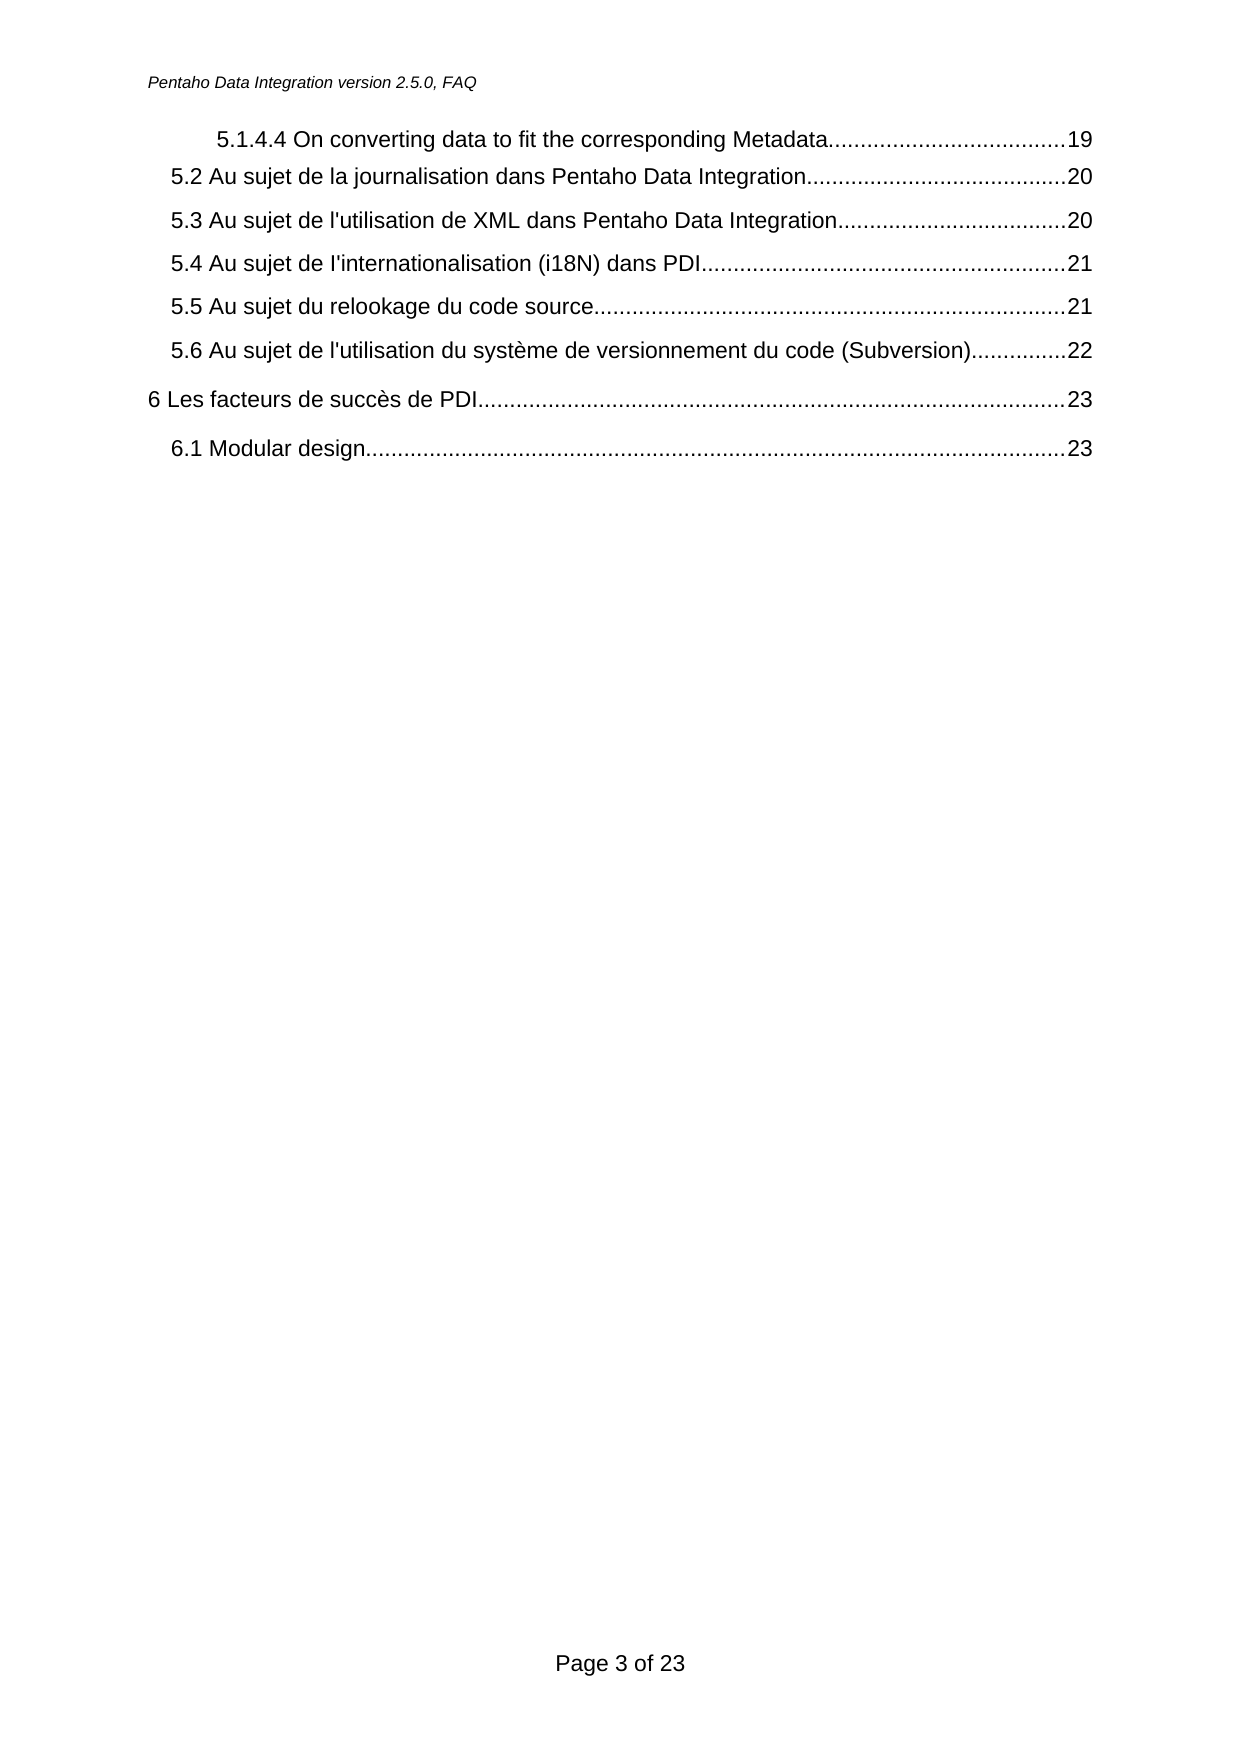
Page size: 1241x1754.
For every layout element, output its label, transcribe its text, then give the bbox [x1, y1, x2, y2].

text 6.1 Modular design 23 [171, 436, 1092, 461]
text 5.1.4.4 On converting data to fit the corresponding Metadata 19 [216, 127, 1092, 152]
text 5.6 Au sujet de l'utilisation du système de versionnement du code (Subversion) 22 [171, 337, 1092, 363]
text 5.4 Au sujet de I'internationalisation (i18N) dans PDI 21 [171, 251, 1092, 276]
text 5.2 Au sujet de la journalisation dans Pentaho Data Integration 20 [171, 164, 1092, 189]
text 5.5 Au sujet du relookage du code source 21 [171, 294, 1092, 319]
text 6 Les facteurs de succès de PDI 23 [148, 387, 1092, 412]
text 5.3 Au sujet de l'utilisation de XML dans Pentaho Data Integration 20 [171, 207, 1092, 233]
